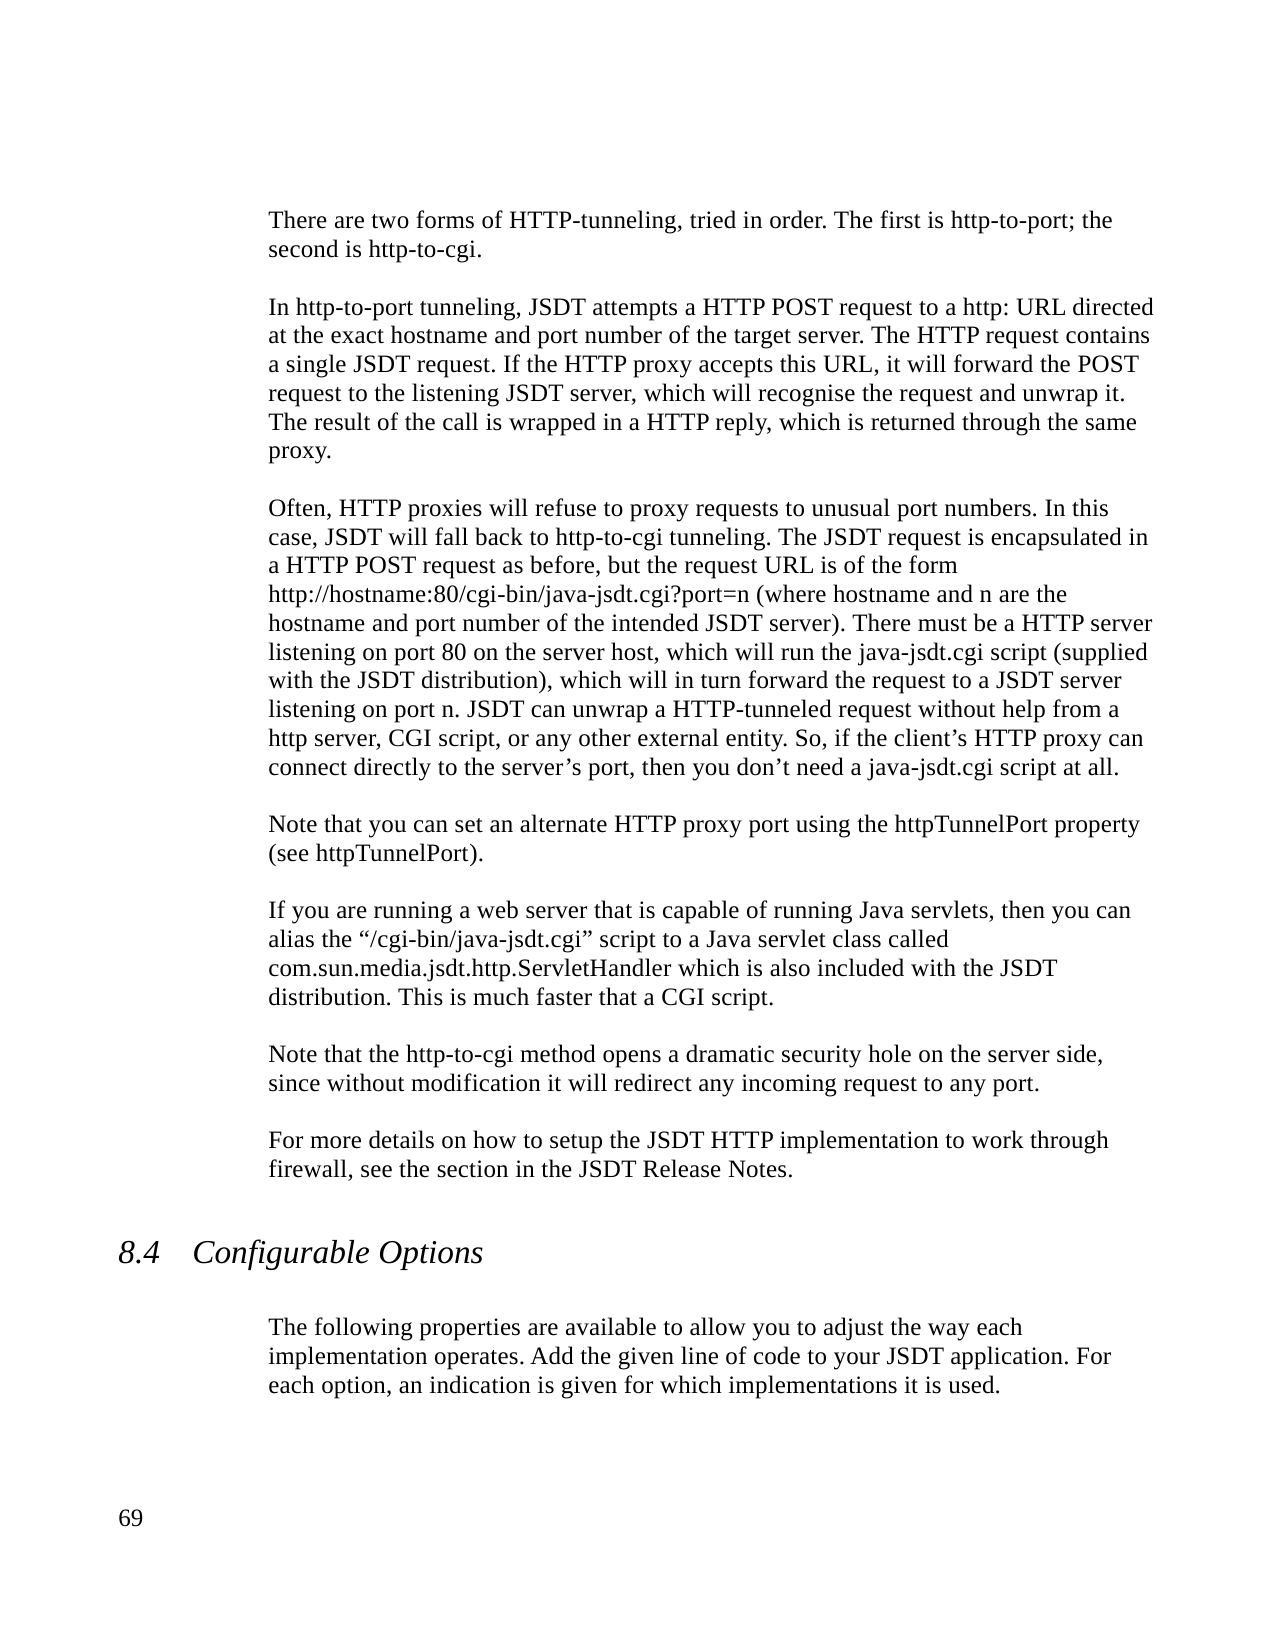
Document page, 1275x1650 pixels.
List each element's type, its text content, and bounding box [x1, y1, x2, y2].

text The following properties are available to allow you to adjust the way each implementation operates. Add the given line of code to your JSDT application. For each option, an indication is given for which implementations it is used. [268, 1312, 1157, 1398]
text Note that the http-to-cgi method opens a dramatic security hole on the server side, since without modification it will redirect any incoming request to any port. [268, 1039, 1157, 1097]
text Often, HTTP proxies will refuse to proxy requests to unusual port numbers. In this case, JSDT will fall back to http-to-cgi tunneling. The JSDT request is encapsulated in a HTTP POST request as before, but the request URL is of the form http://hostname:80/cgi-bin/java-jsdt.cgi?port=n (where hostname and n are the hostname and port number of the intended JSDT server). There must be a HTTP server listening on port 80 on the server host, which will run the java-jsdt.cgi script (supplied with the JSDT distribution), which will in turn forward the request to a JSDT server listening on port n. JSDT can unwrap a HTTP-tunneled request without help from a http server, CGI script, or any other external entity. So, if the client’s HTTP proxy can connect directly to the server’s port, then you don’t need a java-jsdt.cgi script at all. [268, 493, 1157, 781]
text Note that you can set an alternate HTTP proxy port using the httpTunnelPort property (see httpTunnelPort). [268, 809, 1157, 867]
subtitle 8.4 Configurable Options [118, 1233, 1157, 1271]
text There are two forms of HTTP-tunneling, tried in order. The first is http-to-port; the second is http-to-cgi. [268, 206, 1157, 263]
text If you are running a web server that is capable of running Java servlets, then you can alias the “/cgi-bin/java-jsdt.cgi” script to a Java servlet class called com.sun.media.jsdt.http.ServletHandler which is also included with the JSDT distribution. This is much faster that a CGI script. [268, 896, 1157, 1011]
text For more details on how to setup the JSDT HTTP implementation to work through firewall, see the section in the JSDT Release Notes. [268, 1126, 1157, 1183]
text In http-to-port tunneling, JSDT attempts a HTTP POST request to a http: URL directed at the exact hostname and port number of the target server. The HTTP request contains a single JSDT request. If the HTTP proxy accepts this URL, it will forward the POST request to the listening JSDT server, which will recognise the request and unwrap it. The result of the call is wrapped in a HTTP reply, which is returned through the same proxy. [268, 292, 1157, 464]
